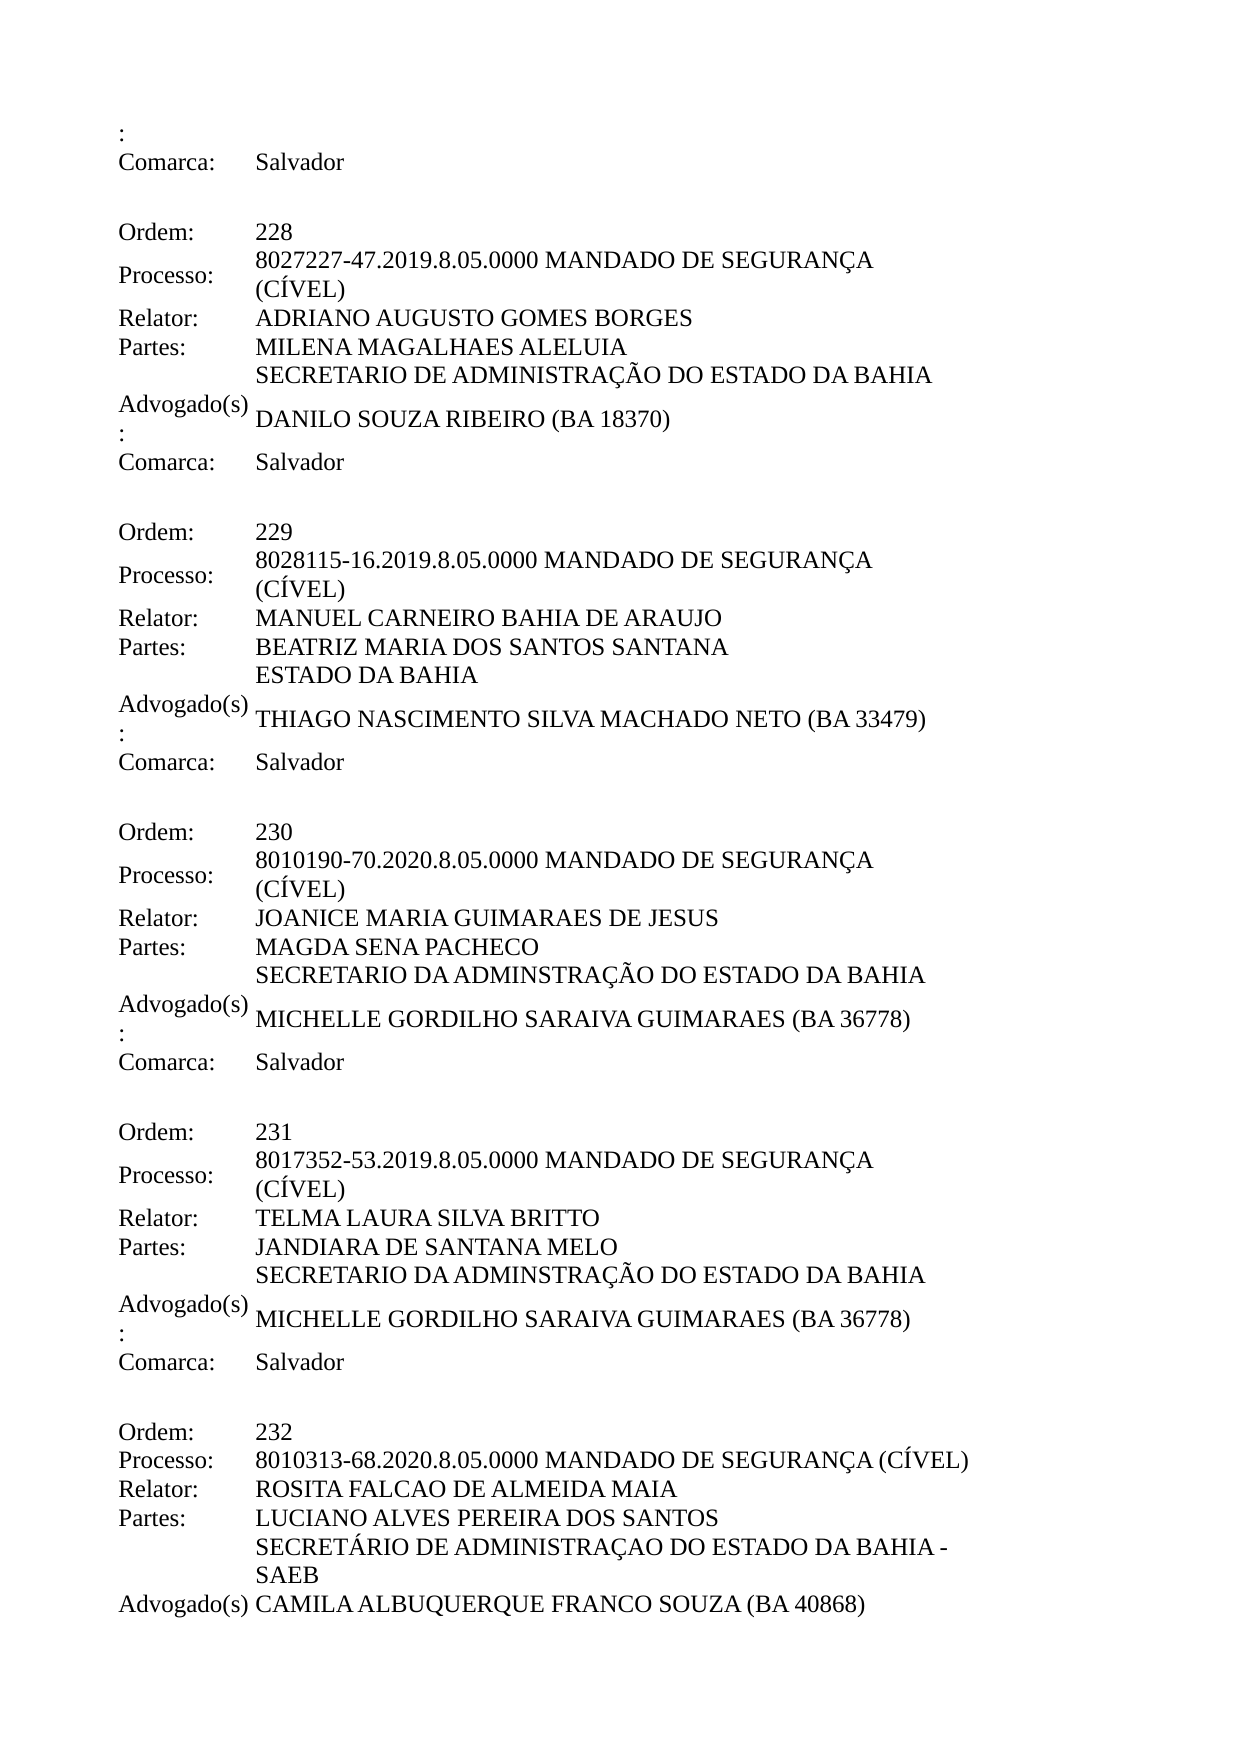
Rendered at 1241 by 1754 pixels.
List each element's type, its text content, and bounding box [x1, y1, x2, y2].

table_cell Comarca: [118, 147, 255, 176]
table_cell 8010313-68.2020.8.05.0000 MANDADO DE SEGURANÇA (CÍVEL) [255, 1446, 1016, 1474]
table_cell MANUEL CARNEIRO BAHIA DE ARAUJO [255, 603, 968, 632]
table_cell Advogado(s) [118, 1589, 255, 1618]
table_cell JANDIARA DE SANTANA MELO [255, 1232, 969, 1261]
table_cell [118, 661, 255, 689]
table_cell Comarca: [118, 447, 255, 476]
table_cell Partes: [118, 1232, 255, 1261]
table_header Ordem: [118, 217, 255, 246]
table_cell Relator: [118, 1203, 255, 1232]
table_cell Comarca: [118, 747, 255, 776]
table_cell THIAGO NASCIMENTO SILVA MACHADO NETO (BA 33479) [255, 689, 968, 747]
table_cell Relator: [118, 1474, 255, 1503]
table_cell 8017352-53.2019.8.05.0000 MANDADO DE SEGURANÇA (CÍVEL) [255, 1146, 969, 1203]
table_cell Relator: [118, 603, 255, 632]
table_cell SECRETARIO DE ADMINISTRAÇÃO DO ESTADO DA BAHIA [255, 361, 969, 389]
table_cell [118, 961, 255, 989]
table_cell Comarca: [118, 1047, 255, 1076]
table_cell Salvador [255, 1047, 969, 1076]
table_header Ordem: [118, 517, 255, 546]
table_cell Partes: [118, 932, 255, 961]
table_cell Partes: [118, 632, 255, 661]
table_cell [118, 1532, 255, 1589]
table_cell MILENA MAGALHAES ALELUIA [255, 332, 969, 361]
table_cell Advogado(s): [118, 389, 255, 447]
table_cell MAGDA SENA PACHECO [255, 932, 969, 961]
table_cell Processo: [118, 1146, 255, 1203]
table_cell ESTADO DA BAHIA [255, 661, 968, 689]
table_cell : [118, 118, 255, 147]
table_cell Salvador [255, 747, 968, 776]
table_header 230 [255, 817, 969, 846]
table_cell Advogado(s): [118, 689, 255, 747]
table_cell Partes: [118, 1503, 255, 1532]
table_cell [118, 1261, 255, 1289]
table_cell 8027227-47.2019.8.05.0000 MANDADO DE SEGURANÇA (CÍVEL) [255, 246, 969, 303]
table_cell Salvador [255, 1347, 969, 1376]
table_header 231 [255, 1117, 969, 1146]
table_cell Salvador [255, 147, 969, 176]
table_header Ordem: [118, 1117, 255, 1146]
table_header 229 [255, 517, 968, 546]
table_cell Processo: [118, 246, 255, 303]
table_cell [118, 361, 255, 389]
table_cell 8028115-16.2019.8.05.0000 MANDADO DE SEGURANÇA (CÍVEL) [255, 546, 968, 603]
table_cell SECRETÁRIO DE ADMINISTRAÇAO DO ESTADO DA BAHIA - SAEB [255, 1532, 1016, 1589]
table_cell ADRIANO AUGUSTO GOMES BORGES [255, 303, 969, 332]
table_cell JOANICE MARIA GUIMARAES DE JESUS [255, 903, 969, 932]
table_cell Advogado(s): [118, 1289, 255, 1347]
table_header 232 [255, 1417, 1016, 1446]
table_cell SECRETARIO DA ADMINSTRAÇÃO DO ESTADO DA BAHIA [255, 1261, 969, 1289]
table_cell Advogado(s): [118, 989, 255, 1047]
table_cell ROSITA FALCAO DE ALMEIDA MAIA [255, 1474, 1016, 1503]
table_cell MICHELLE GORDILHO SARAIVA GUIMARAES (BA 36778) [255, 1289, 969, 1347]
table_header 228 [255, 217, 969, 246]
table_cell DANILO SOUZA RIBEIRO (BA 18370) [255, 389, 969, 447]
table_header Ordem: [118, 1417, 255, 1446]
table_cell LUCIANO ALVES PEREIRA DOS SANTOS [255, 1503, 1016, 1532]
table_cell Relator: [118, 303, 255, 332]
table_cell MICHELLE GORDILHO SARAIVA GUIMARAES (BA 36778) [255, 989, 969, 1047]
table_cell 8010190-70.2020.8.05.0000 MANDADO DE SEGURANÇA (CÍVEL) [255, 846, 969, 903]
table_cell [255, 118, 969, 147]
table_cell TELMA LAURA SILVA BRITTO [255, 1203, 969, 1232]
table_cell Processo: [118, 546, 255, 603]
table_cell Processo: [118, 846, 255, 903]
table_cell BEATRIZ MARIA DOS SANTOS SANTANA [255, 632, 968, 661]
table_cell SECRETARIO DA ADMINSTRAÇÃO DO ESTADO DA BAHIA [255, 961, 969, 989]
table_cell Salvador [255, 447, 969, 476]
table_cell Relator: [118, 903, 255, 932]
table_cell Comarca: [118, 1347, 255, 1376]
table_header Ordem: [118, 817, 255, 846]
table_cell Partes: [118, 332, 255, 361]
table_cell Processo: [118, 1446, 255, 1474]
table_cell CAMILA ALBUQUERQUE FRANCO SOUZA (BA 40868) [255, 1589, 1016, 1618]
